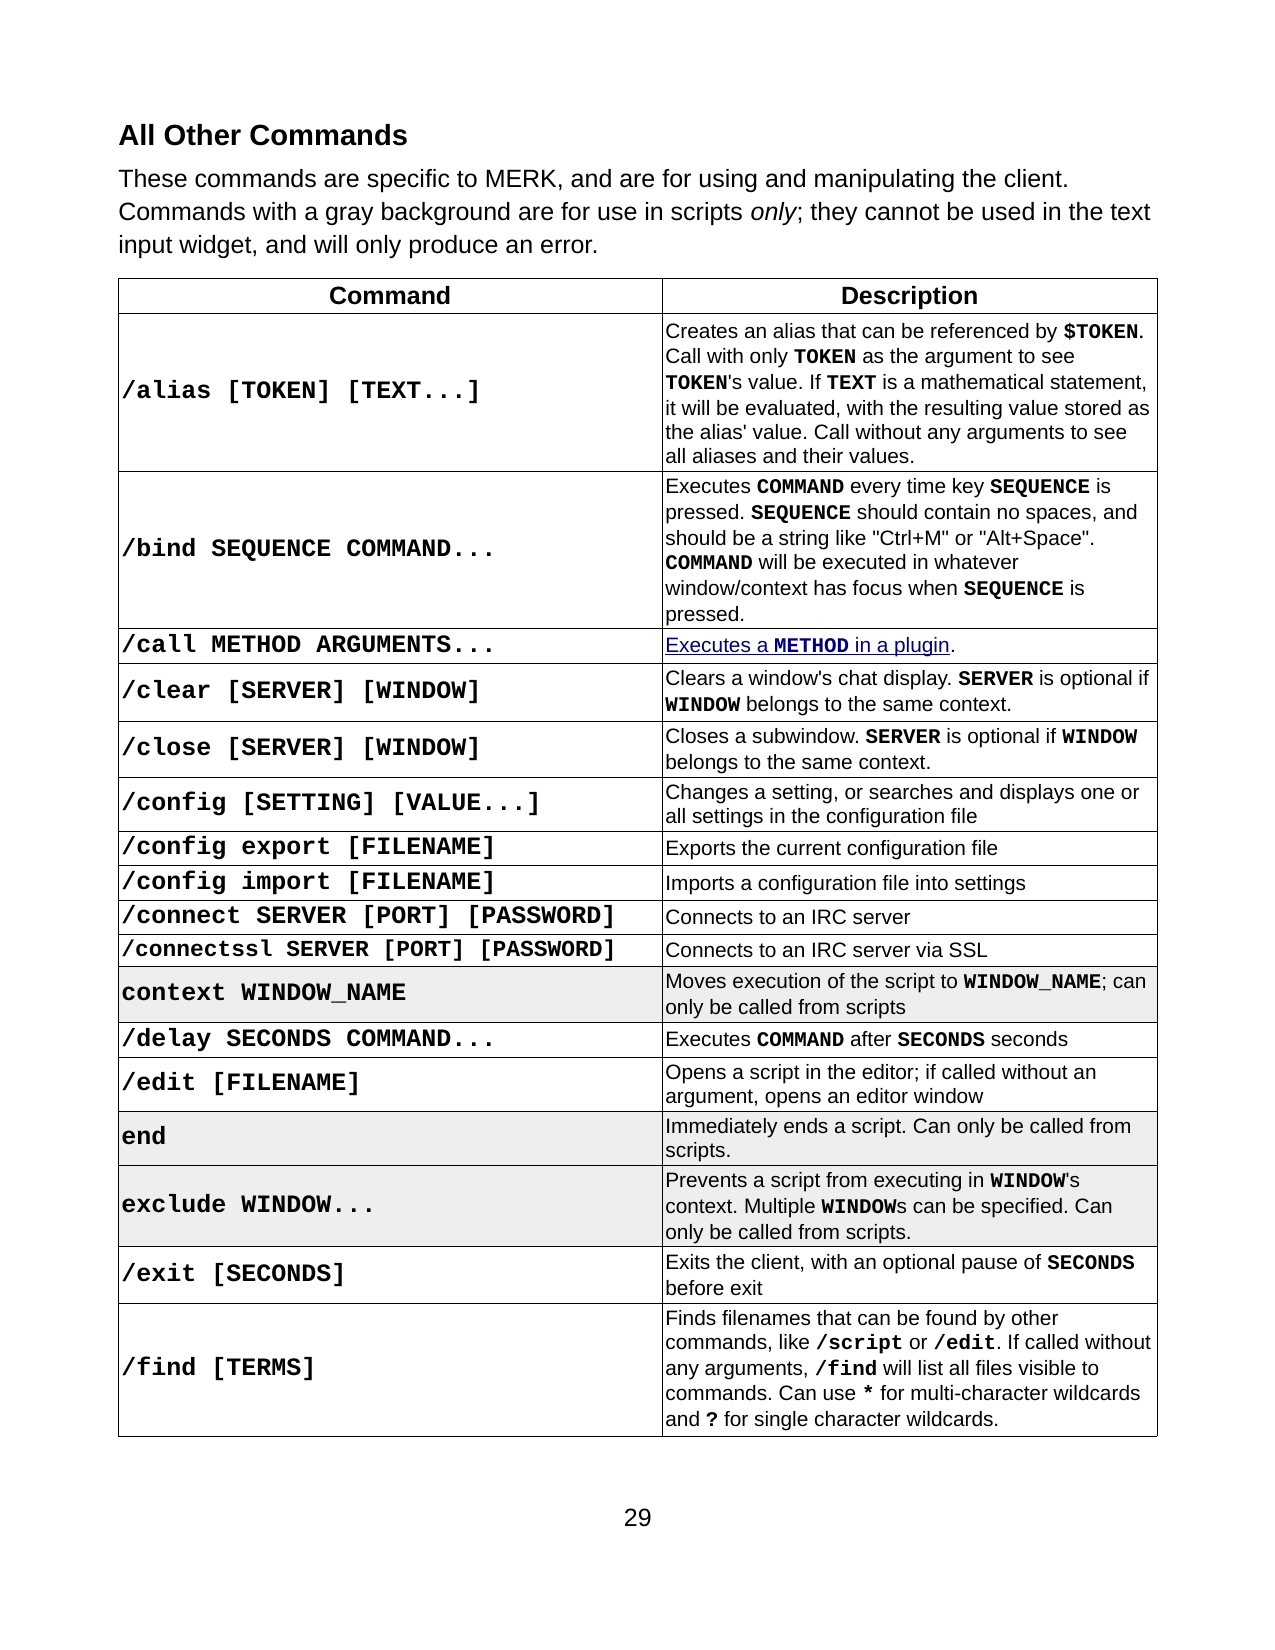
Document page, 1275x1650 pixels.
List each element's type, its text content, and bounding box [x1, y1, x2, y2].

table_cell end [119, 1112, 662, 1165]
table_cell Imports a configuration file into settings [663, 866, 1157, 899]
table_cell /connect SERVER [PORT] [PASSWORD] [119, 901, 662, 934]
table_cell /config import [FILENAME] [119, 866, 662, 899]
table_cell /connectssl SERVER [PORT] [PASSWORD] [119, 935, 662, 966]
table_cell Connects to an IRC server via SSL [663, 935, 1157, 966]
table_cell exclude WINDOW... [119, 1166, 662, 1246]
table_cell /clear [SERVER] [WINDOW] [119, 664, 662, 721]
table_cell context WINDOW_NAME [119, 967, 662, 1022]
table_cell Executes COMMAND every time key SEQUENCE is pressed. SEQUENCE should contain no spaces, and should be a string like "Ctrl+M" or "Alt+Space". COMMAND will be executed in whatever window/context has focus when SEQUENCE is pressed. [663, 472, 1157, 628]
table_cell Exports the current configuration file [663, 832, 1157, 865]
table_cell /bind SEQUENCE COMMAND... [119, 472, 662, 628]
table_cell Creates an alias that can be referenced by $TOKEN. Call with only TOKEN as the argument to see TOKEN's value. If TEXT is a mathematical statement, it will be evaluated, with the resulting value stored as the alias' value. Call without any arguments to see all aliases and their values. [663, 314, 1157, 471]
table_cell Clears a window's chat display. SERVER is optional if WINDOW belongs to the same context. [663, 664, 1157, 721]
table_cell Connects to an IRC server [663, 901, 1157, 934]
table_cell /alias [TOKEN] [TEXT...] [119, 314, 662, 471]
table_cell Executes COMMAND after SECONDS seconds [663, 1023, 1157, 1057]
table_cell Finds filenames that can be found by other commands, like /script or /edit. If called without any arguments, /find will list all files visible to commands. Can use * for multi-character wildcards and ? for single character wildcards. [663, 1304, 1157, 1436]
table_cell Executes a METHOD in a plugin. [663, 629, 1157, 663]
table_cell /close [SERVER] [WINDOW] [119, 722, 662, 777]
table_cell Exits the client, with an optional pause of SECONDS before exit [663, 1247, 1157, 1302]
table_cell /config export [FILENAME] [119, 832, 662, 865]
subtitle All Other Commands [118, 118, 1157, 152]
table_cell /find [TERMS] [119, 1304, 662, 1436]
table_cell /delay SECONDS COMMAND... [119, 1023, 662, 1057]
table_cell Opens a script in the editor; if called without an argument, opens an editor window [663, 1058, 1157, 1111]
table_header Description [663, 279, 1157, 313]
table_cell Closes a subwindow. SERVER is optional if WINDOW belongs to the same context. [663, 722, 1157, 777]
table_cell Changes a setting, or searches and displays one or all settings in the configuration file [663, 778, 1157, 831]
text These commands are specific to MERK, and are for using and manipulating the client. Commands with a gray background are for use in scripts only; they cannot be used in the text input widget, and will only produce an error. [118, 164, 1157, 259]
table_cell Moves execution of the script to WINDOW_NAME; can only be called from scripts [663, 967, 1157, 1022]
table_header Command [119, 279, 662, 313]
table_cell /call METHOD ARGUMENTS... [119, 629, 662, 663]
table_cell /edit [FILENAME] [119, 1058, 662, 1111]
table_cell Immediately ends a script. Can only be called from scripts. [663, 1112, 1157, 1165]
table_cell /config [SETTING] [VALUE...] [119, 778, 662, 831]
table_cell Prevents a script from executing in WINDOW's context. Multiple WINDOWs can be specified. Can only be called from scripts. [663, 1166, 1157, 1246]
table_cell /exit [SECONDS] [119, 1247, 662, 1302]
